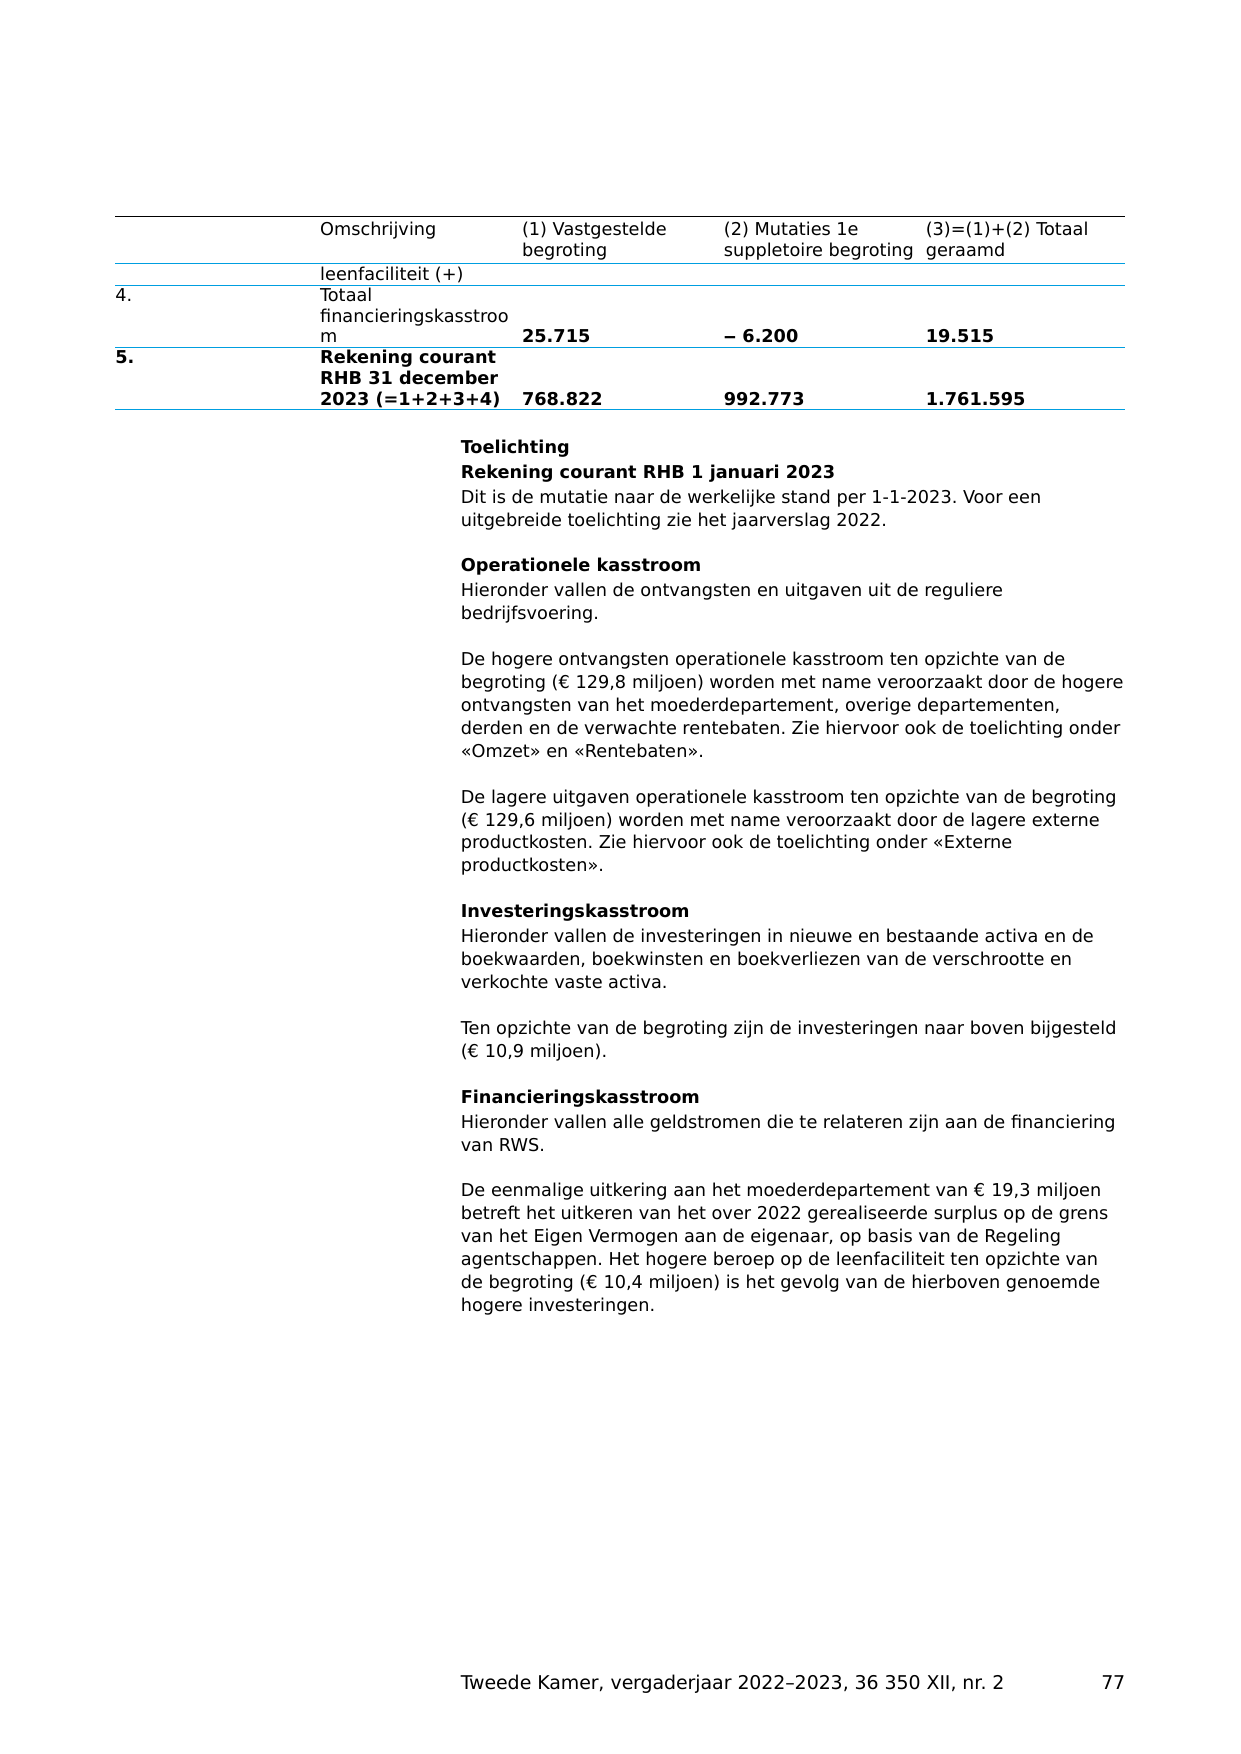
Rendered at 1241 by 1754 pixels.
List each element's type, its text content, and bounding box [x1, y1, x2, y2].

table_header Tabel 26 Kasstroomoverzicht (Bedragen x € 1.000) [115, 191, 1125, 216]
text Investeringskasstroom [461, 899, 1125, 922]
text De lagere uitgaven operationele kasstroom ten opzichte van de begroting (€ 129,6 miljoen) worden met name veroorzaakt door de lagere externe productkosten. Zie hiervoor ook de toelichting onder «Externe productkosten». [461, 785, 1125, 876]
text Toelichting [461, 435, 1125, 458]
text Financieringskasstroom [461, 1085, 1125, 1108]
table_cell [923, 264, 1125, 284]
text Rekening courant RHB 1 januari 2023 [461, 460, 1125, 483]
text Dit is de mutatie naar de werkelijke stand per 1-1-2023. Voor een uitgebreide toelichting zie het jaarverslag 2022. [461, 485, 1125, 531]
table_cell [721, 264, 923, 284]
table_cell [115, 217, 317, 263]
table_cell 4. [115, 286, 317, 347]
text Ten opzichte van de begroting zijn de investeringen naar boven bijgesteld (€ 10,9 miljoen). [461, 1016, 1125, 1062]
table_cell 768.822 [519, 348, 721, 409]
table_cell 1.761.595 [923, 348, 1125, 409]
table_cell Omschrijving [317, 217, 519, 263]
table_cell leenfaciliteit (+) [317, 264, 519, 284]
text Hieronder vallen de investeringen in nieuwe en bestaande activa en de boekwaarden, boekwinsten en boekverliezen van de verschrootte en verkochte vaste activa. [461, 924, 1125, 993]
table_cell Rekening courant RHB 31 december 2023 (=1+2+3+4) [317, 348, 519, 409]
text De hogere ontvangsten operationele kasstroom ten opzichte van de begroting (€ 129,8 miljoen) worden met name veroorzaakt door de hogere ontvangsten van het moederdepartement, overige departementen, derden en de verwachte rentebaten. Zie hiervoor ook de toelichting onder «Omzet» en «Rentebaten». [461, 647, 1125, 762]
table_cell 19.515 [923, 286, 1125, 347]
table_cell ‒ 6.200 [721, 286, 923, 347]
table_cell 5. [115, 348, 317, 409]
text Operationele kasstroom [461, 553, 1125, 576]
table_cell 992.773 [721, 348, 923, 409]
table_cell (2) Mutaties 1e suppletoire begroting [721, 217, 923, 263]
table_cell [115, 264, 317, 284]
table_cell [519, 264, 721, 284]
table_cell (1) Vastgestelde begroting [519, 217, 721, 263]
text De eenmalige uitkering aan het moederdepartement van € 19,3 miljoen betreft het uitkeren van het over 2022 gerealiseerde surplus op de grens van het Eigen Vermogen aan de eigenaar, op basis van de Regeling agentschappen. Het hogere beroep op de leenfaciliteit ten opzichte van de begroting (€ 10,4 miljoen) is het gevolg van de hierboven genoemde hogere investeringen. [461, 1178, 1125, 1316]
table_cell 25.715 [519, 286, 721, 347]
table_cell (3)=(1)+(2) Totaal geraamd [923, 217, 1125, 263]
text Hieronder vallen alle geldstromen die te relateren zijn aan de financiering van RWS. [461, 1110, 1125, 1156]
table_cell Totaal financieringskasstroom [317, 286, 519, 347]
text Hieronder vallen de ontvangsten en uitgaven uit de reguliere bedrijfsvoering. [461, 578, 1125, 624]
